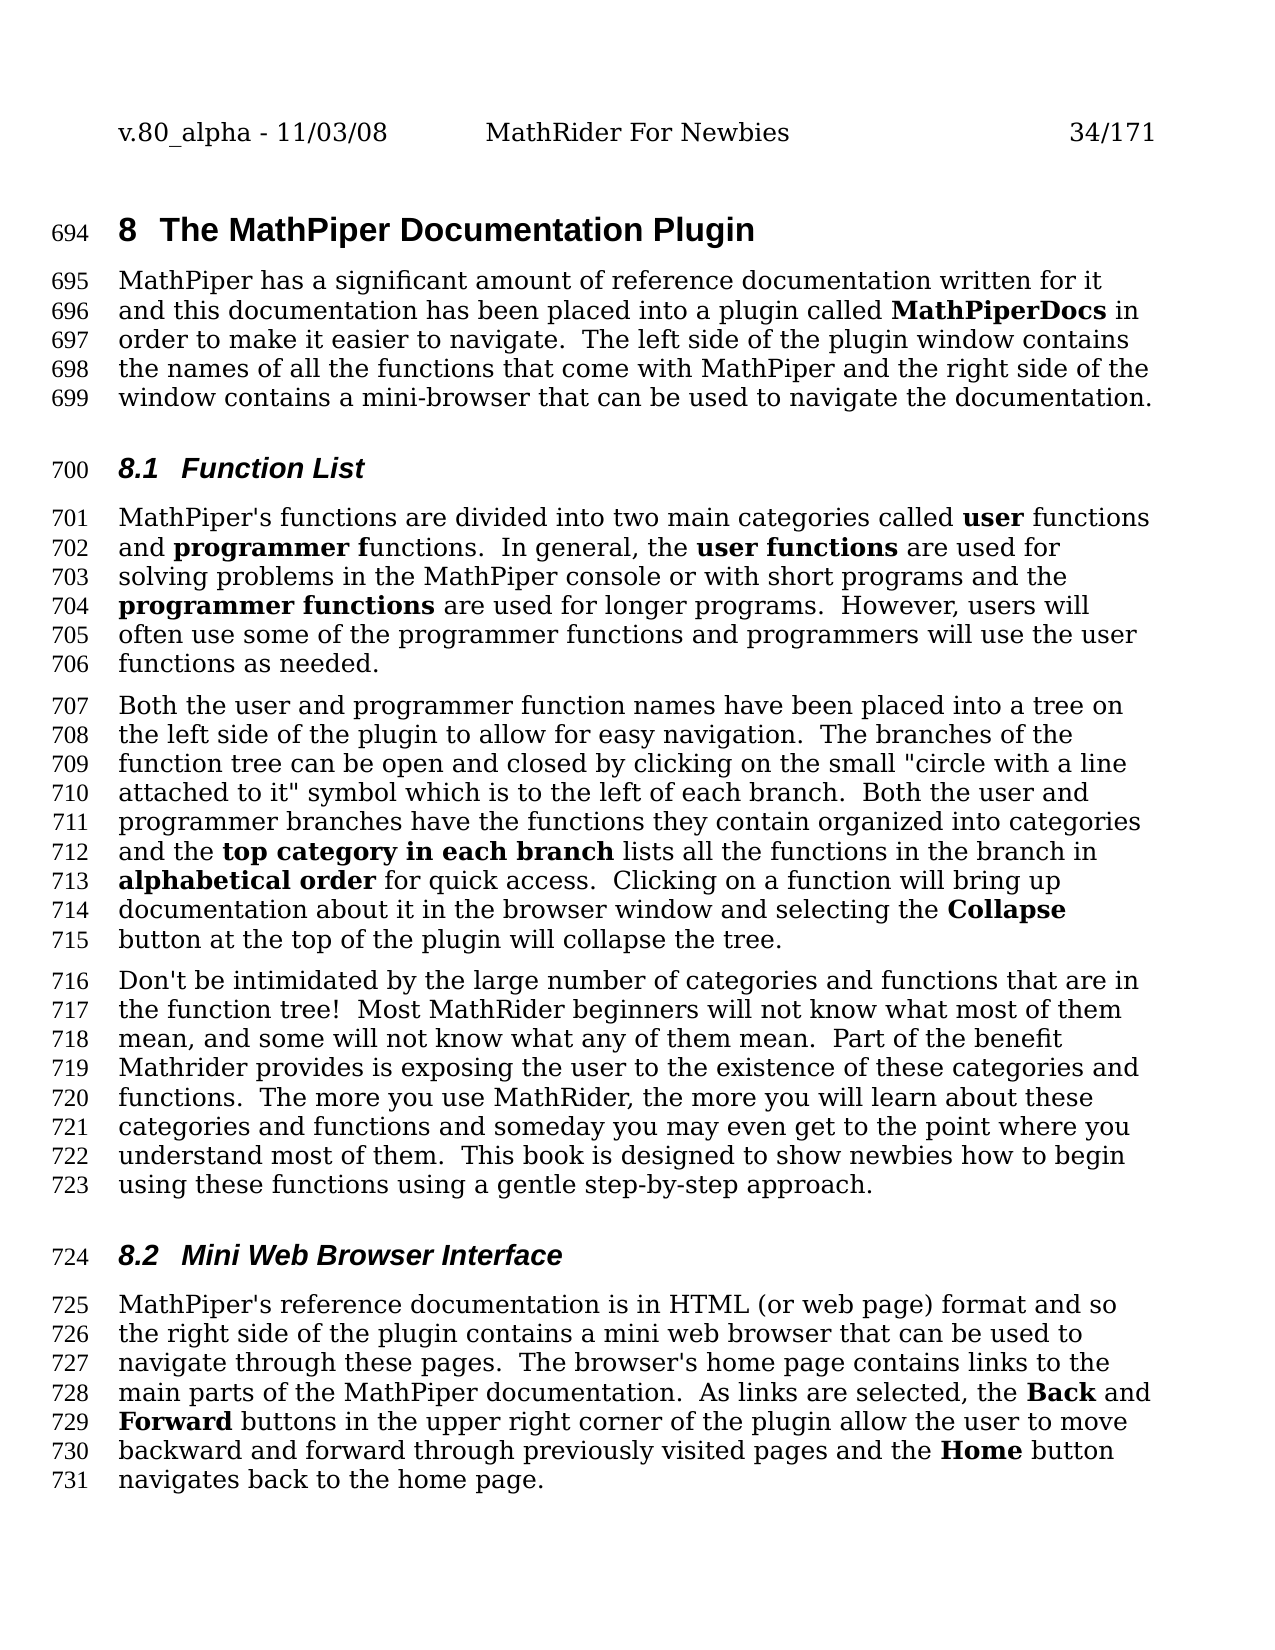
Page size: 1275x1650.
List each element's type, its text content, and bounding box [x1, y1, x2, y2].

subtitle Mini Web Browser Interface [118, 1238, 1157, 1272]
text Both the user and programmer function names have been placed into a tree on the left side of the plugin to allow for easy navigation. The branches of the function tree can be open and closed by clicking on the small "circle with a line attached to it" symbol which is to the left of each branch. Both the user and programmer branches have the functions they contain organized into categories and the top category in each branch lists all the functions in the branch in alphabetical order for quick access. Clicking on a function will bring up documentation about it in the browser window and selecting the Collapse button at the top of the plugin will collapse the tree. [118, 691, 1157, 954]
subtitle The MathPiper Documentation Plugin [118, 210, 1157, 248]
text Don't be intimidated by the large number of categories and functions that are in the function tree! Most MathRider beginners will not know what most of them mean, and some will not know what any of them mean. Part of the benefit Mathrider provides is exposing the user to the existence of these categories and functions. The more you use MathRider, the more you will learn about these categories and functions and someday you may even get to the point where you understand most of them. This book is designed to show newbies how to begin using these functions using a gentle step-by-step approach. [118, 966, 1157, 1199]
subtitle Function List [118, 452, 1157, 485]
text MathPiper has a significant amount of reference documentation written for it and this documentation has been placed into a plugin called MathPiperDocs in order to make it easier to navigate. The left side of the plugin window contains the names of all the functions that come with MathPiper and the right side of the window contains a mini-browser that can be used to navigate the documentation. [118, 266, 1157, 412]
text MathPiper's functions are divided into two main categories called user functions and programmer functions. In general, the user functions are used for solving problems in the MathPiper console or with short programs and the programmer functions are used for longer programs. However, users will often use some of the programmer functions and programmers will use the user functions as needed. [118, 503, 1157, 679]
text MathPiper's reference documentation is in HTML (or web page) format and so the right side of the plugin contains a mini web browser that can be used to navigate through these pages. The browser's home page contains links to the main parts of the MathPiper documentation. As links are selected, the Back and Forward buttons in the upper right corner of the plugin allow the user to move backward and forward through previously visited pages and the Home button navigates back to the home page. [118, 1290, 1157, 1495]
